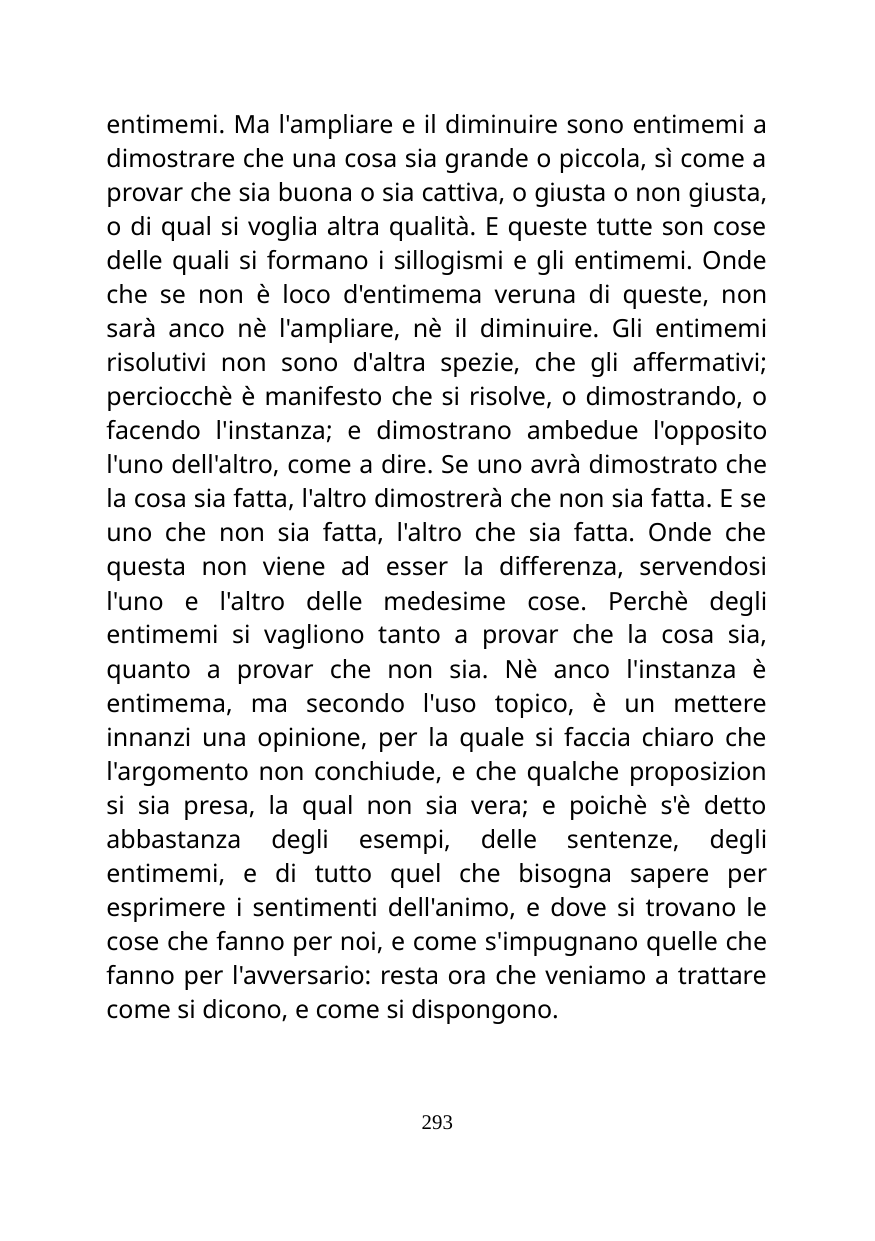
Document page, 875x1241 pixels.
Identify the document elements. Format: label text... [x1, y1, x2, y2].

text entimemi. Ma l'ampliare e il diminuire sono entimemi a dimostrare che una cosa sia grande o piccola, sì come a provar che sia buona o sia cattiva, o giusta o non giusta, o di qual si voglia altra qualità. E queste tutte son cose delle quali si formano i sillogismi e gli entimemi. Onde che se non è loco d'entimema veruna di queste, non sarà anco nè l'ampliare, nè il diminuire. Gli entimemi risolutivi non sono d'altra spezie, che gli affermativi; perciocchè è manifesto che si risolve, o dimostrando, o facendo l'instanza; e dimostrano ambedue l'opposito l'uno dell'altro, come a dire. Se uno avrà dimostrato che la cosa sia fatta, l'altro dimostrerà che non sia fatta. E se uno che non sia fatta, l'altro che sia fatta. Onde che questa non viene ad esser la differenza, servendosi l'uno e l'altro delle medesime cose. Perchè degli entimemi si vagliono tanto a provar che la cosa sia, quanto a provar che non sia. Nè anco l'instanza è entimema, ma secondo l'uso topico, è un mettere innanzi una opinione, per la quale si faccia chiaro che l'argomento non conchiude, e che qualche proposizion si sia presa, la qual non sia vera; e poichè s'è detto abbastanza degli esempi, delle sentenze, degli entimemi, e di tutto quel che bisogna sapere per esprimere i sentimenti dell'animo, e dove si trovano le cose che fanno per noi, e come s'impugnano quelle che fanno per l'avversario: resta ora che veniamo a trattare come si dicono, e come si dispongono. [106, 106, 768, 1026]
